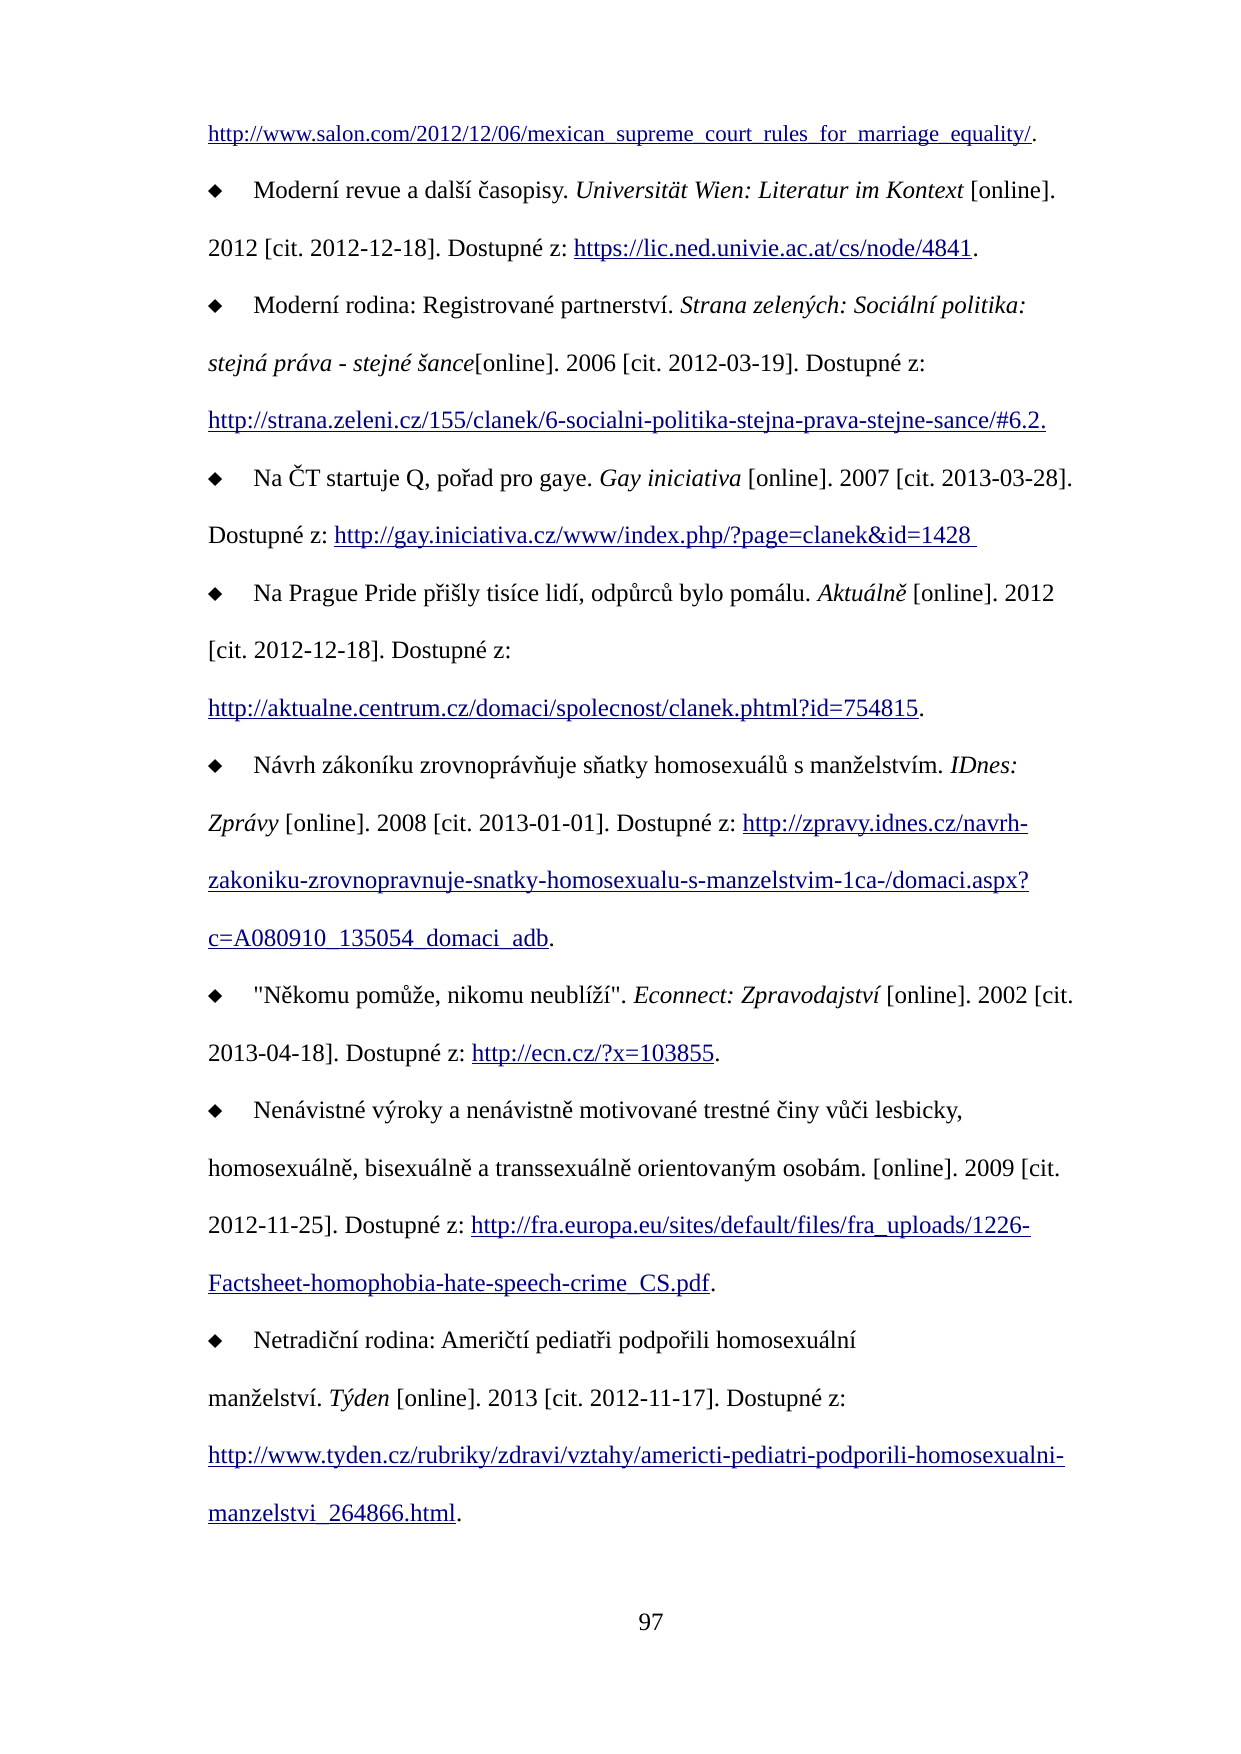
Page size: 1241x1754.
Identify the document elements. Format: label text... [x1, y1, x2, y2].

list http://www.salon.com/2012/12/06/mexican_supreme_court_rules_for_marriage_equality/. [208, 118, 1094, 146]
list "Někomu pomůže, nikomu neublíží". Econnect: Zpravodajství [online]. 2002 [cit. 2013-04-18]. Dostupné z: http://ecn.cz/?x=103855. [208, 978, 1094, 1067]
list Návrh zákoníku zrovnoprávňuje sňatky homosexuálů s manželstvím. IDnes: Zprávy [online]. 2008 [cit. 2013-01-01]. Dostupné z: http://zpravy.idnes.cz/navrh-zakoniku-zrovnopravnuje-snatky-homosexualu-s-manzelstvim-1ca-/domaci.aspx?c=A080910_135054_domaci_adb. [208, 748, 1094, 952]
list Moderní rodina: Registrované partnerství. Strana zelených: Sociální politika: stejná práva - stejné šance[online]. 2006 [cit. 2012-03-19]. Dostupné z: http://strana.zeleni.cz/155/clanek/6-socialni-politika-stejna-prava-stejne-sance/#6.2. [208, 288, 1094, 434]
list Na Prague Pride přišly tisíce lidí, odpůrců bylo pomálu. Aktuálně [online]. 2012 [cit. 2012-12-18]. Dostupné z: http://aktualne.centrum.cz/domaci/spolecnost/clanek.phtml?id=754815. [208, 576, 1094, 722]
list Netradiční rodina: Američtí pediatři podpořili homosexuální manželství. Týden [online]. 2013 [cit. 2012-11-17]. Dostupné z: http://www.tyden.cz/rubriky/zdravi/vztahy/americti-pediatri-podporili-homosexualni-manzelstvi_264866.html. [208, 1323, 1094, 1527]
list Moderní revue a další časopisy. Universität Wien: Literatur im Kontext [online]. 2012 [cit. 2012-12-18]. Dostupné z: https://lic.ned.univie.ac.at/cs/node/4841. [208, 171, 1094, 262]
list Na ČT startuje Q, pořad pro gaye. Gay iniciativa [online]. 2007 [cit. 2013-03-28]. Dostupné z: http://gay.iniciativa.cz/www/index.php/?page=clanek&id=1428 [208, 461, 1094, 549]
list Nenávistné výroky a nenávistně motivované trestné činy vůči lesbicky, homosexuálně, bisexuálně a transsexuálně orientovaným osobám. [online]. 2009 [cit. 2012-11-25]. Dostupné z: http://fra.europa.eu/sites/default/files/fra_uploads/1226-Factsheet-homophobia-hate-speech-crime_CS.pdf. [208, 1093, 1094, 1297]
